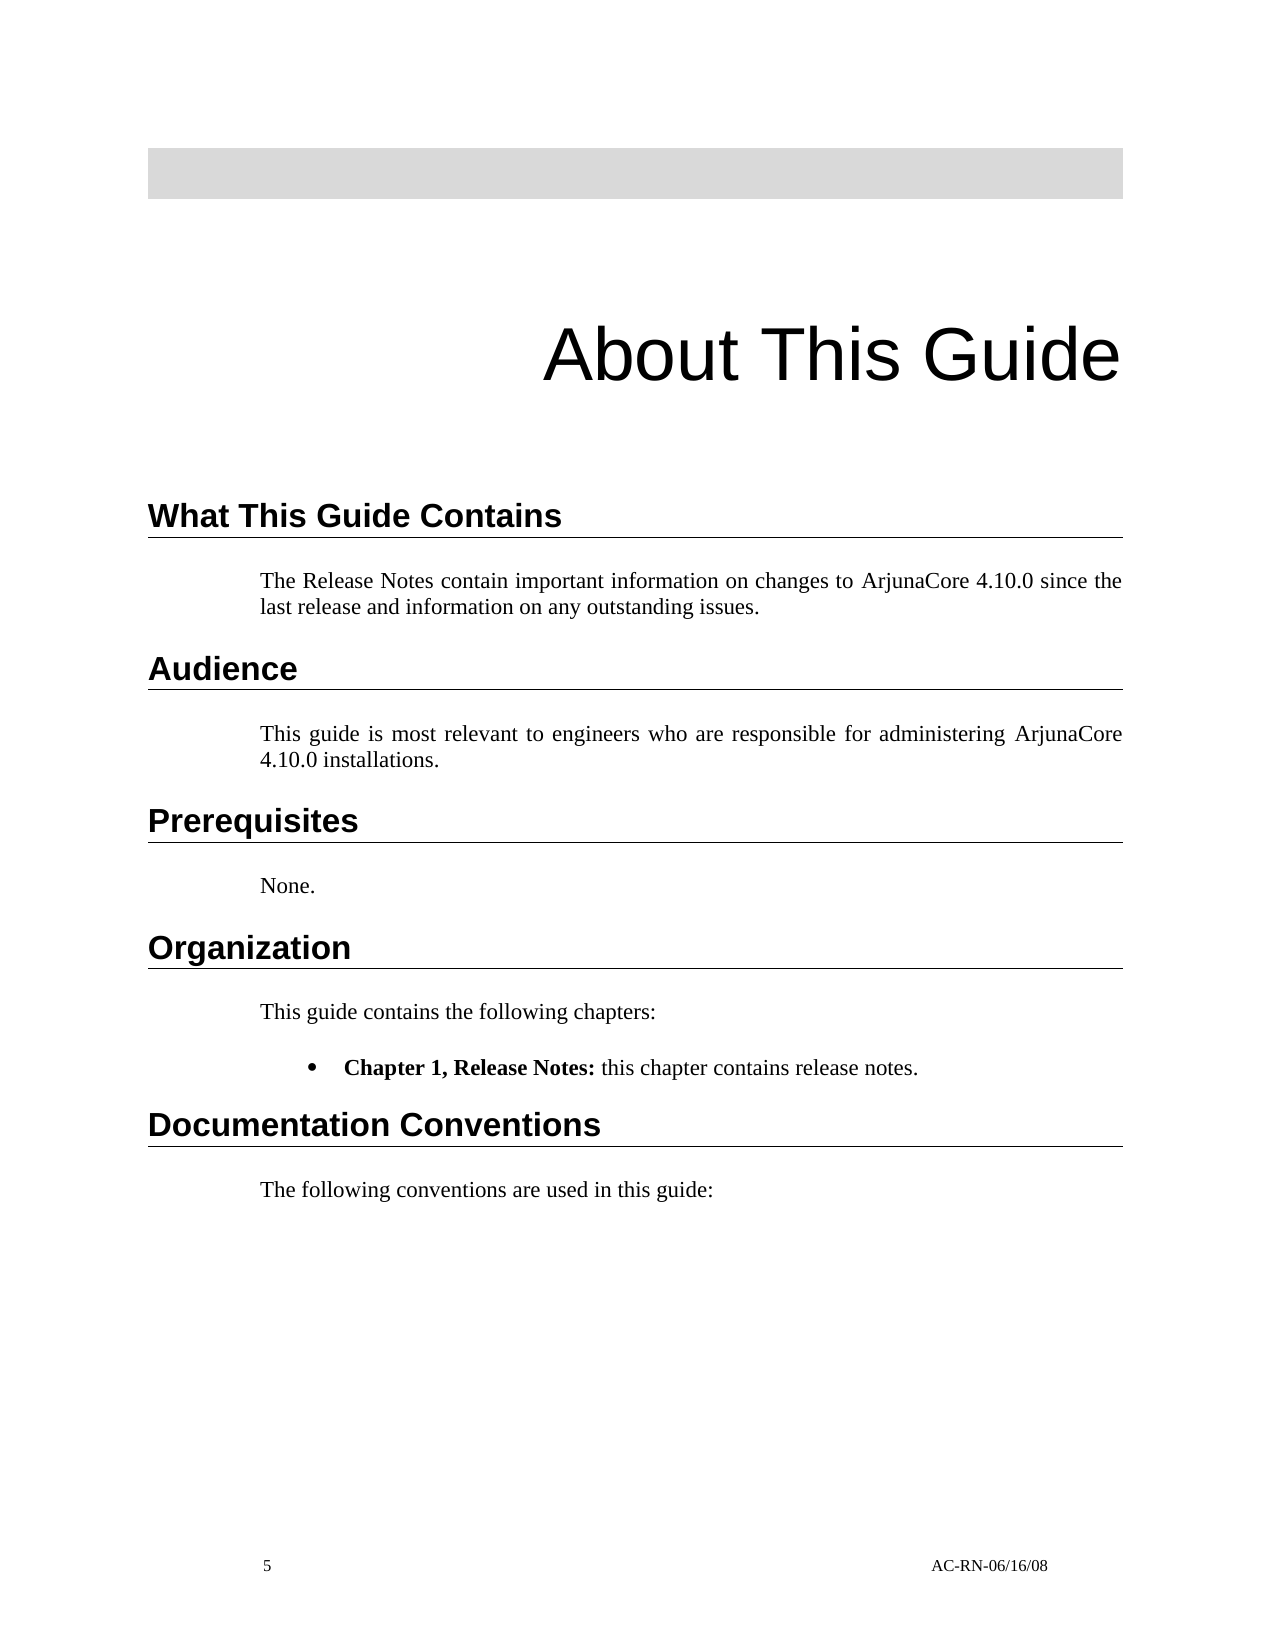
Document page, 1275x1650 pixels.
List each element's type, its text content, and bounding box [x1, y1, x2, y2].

subtitle Audience [148, 649, 1123, 689]
subtitle Organization [148, 928, 1123, 968]
subtitle What This Guide Contains [148, 496, 1123, 537]
list Chapter 1, Release Notes: this chapter contains release notes. [308, 1054, 1123, 1080]
text None. [260, 872, 1123, 898]
subtitle Documentation Conventions [148, 1105, 1123, 1146]
text This guide contains the following chapters: [260, 998, 1123, 1025]
subtitle Prerequisites [148, 801, 1123, 842]
text The following conventions are used in this guide: [260, 1176, 1123, 1202]
text This guide is most relevant to engineers who are responsible for administering ArjunaCore 4.10.0 installations. [260, 719, 1123, 772]
text The Release Notes contain important information on changes to ArjunaCore 4.10.0 since the last release and information on any outstanding issues. [260, 567, 1123, 620]
title About This Guide [263, 224, 1123, 396]
